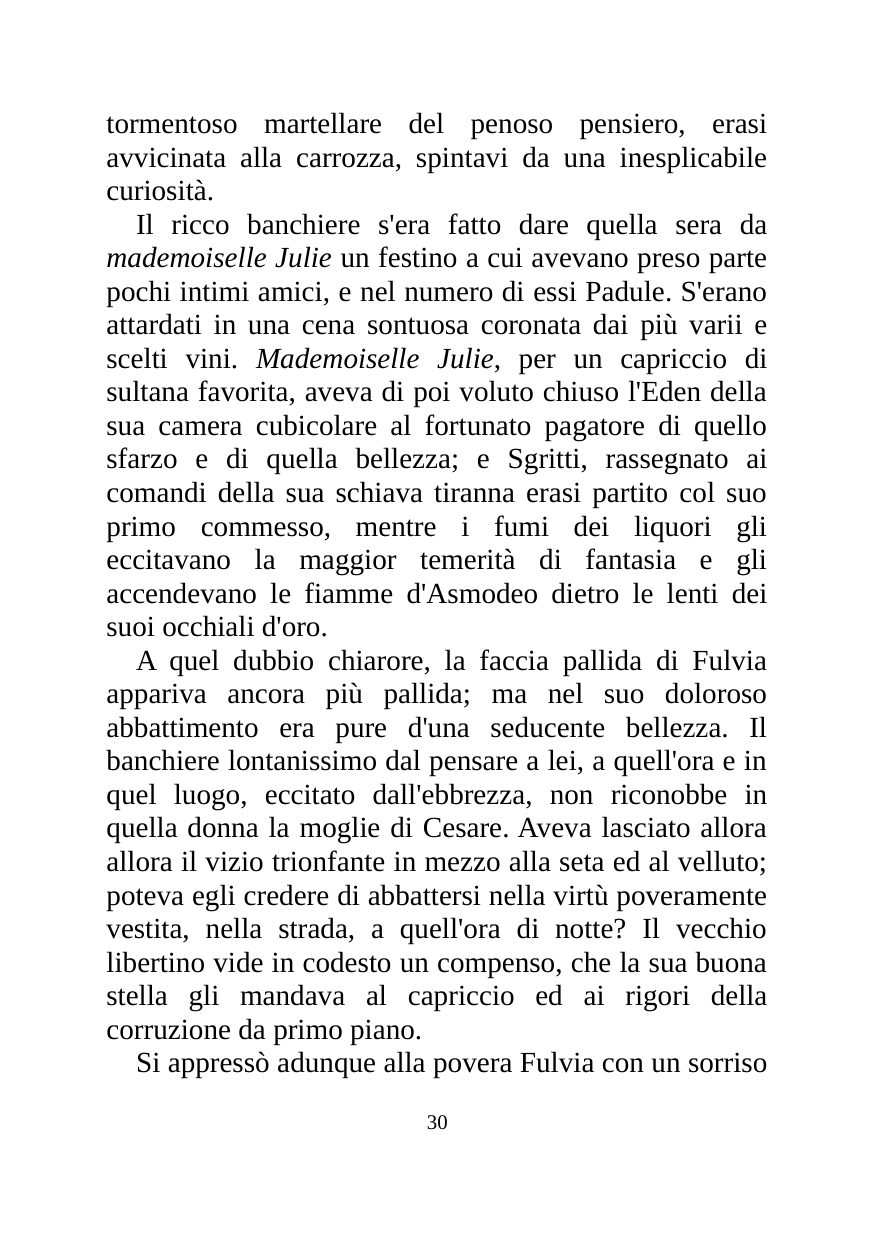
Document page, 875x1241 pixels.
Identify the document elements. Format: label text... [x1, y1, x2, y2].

text A quel dubbio chiarore, la faccia pallida di Fulvia appariva ancora più pallida; ma nel suo doloroso abbattimento era pure d'una seducente bellezza. Il banchiere lontanissimo dal pensare a lei, a quell'ora e in quel luogo, eccitato dall'ebbrezza, non riconobbe in quella donna la moglie di Cesare. Aveva lasciato allora allora il vizio trionfante in mezzo alla seta ed al velluto; poteva egli credere di abbattersi nella virtù poveramente vestita, nella strada, a quell'ora di notte? Il vecchio libertino vide in codesto un compenso, che la sua buona stella gli mandava al capriccio ed ai rigori della corruzione da primo piano. [106, 643, 768, 1045]
text Il ricco banchiere s'era fatto dare quella sera da mademoiselle Julie un festino a cui avevano preso parte pochi intimi amici, e nel numero di essi Padule. S'erano attardati in una cena sontuosa coronata dai più varii e scelti vini. Mademoiselle Julie, per un capriccio di sultana favorita, aveva di poi voluto chiuso l'Eden della sua camera cubicolare al fortunato pagatore di quello sfarzo e di quella bellezza; e Sgritti, rassegnato ai comandi della sua schiava tiranna erasi partito col suo primo commesso, mentre i fumi dei liquori gli eccitavano la maggior temerità di fantasia e gli accendevano le fiamme d'Asmodeo dietro le lenti dei suoi occhiali d'oro. [106, 207, 768, 643]
text tormentoso martellare del penoso pensiero, erasi avvicinata alla carrozza, spintavi da una inesplicabile curiosità. [106, 106, 768, 207]
text Si appressò adunque alla povera Fulvia con un sorriso [106, 1045, 768, 1079]
